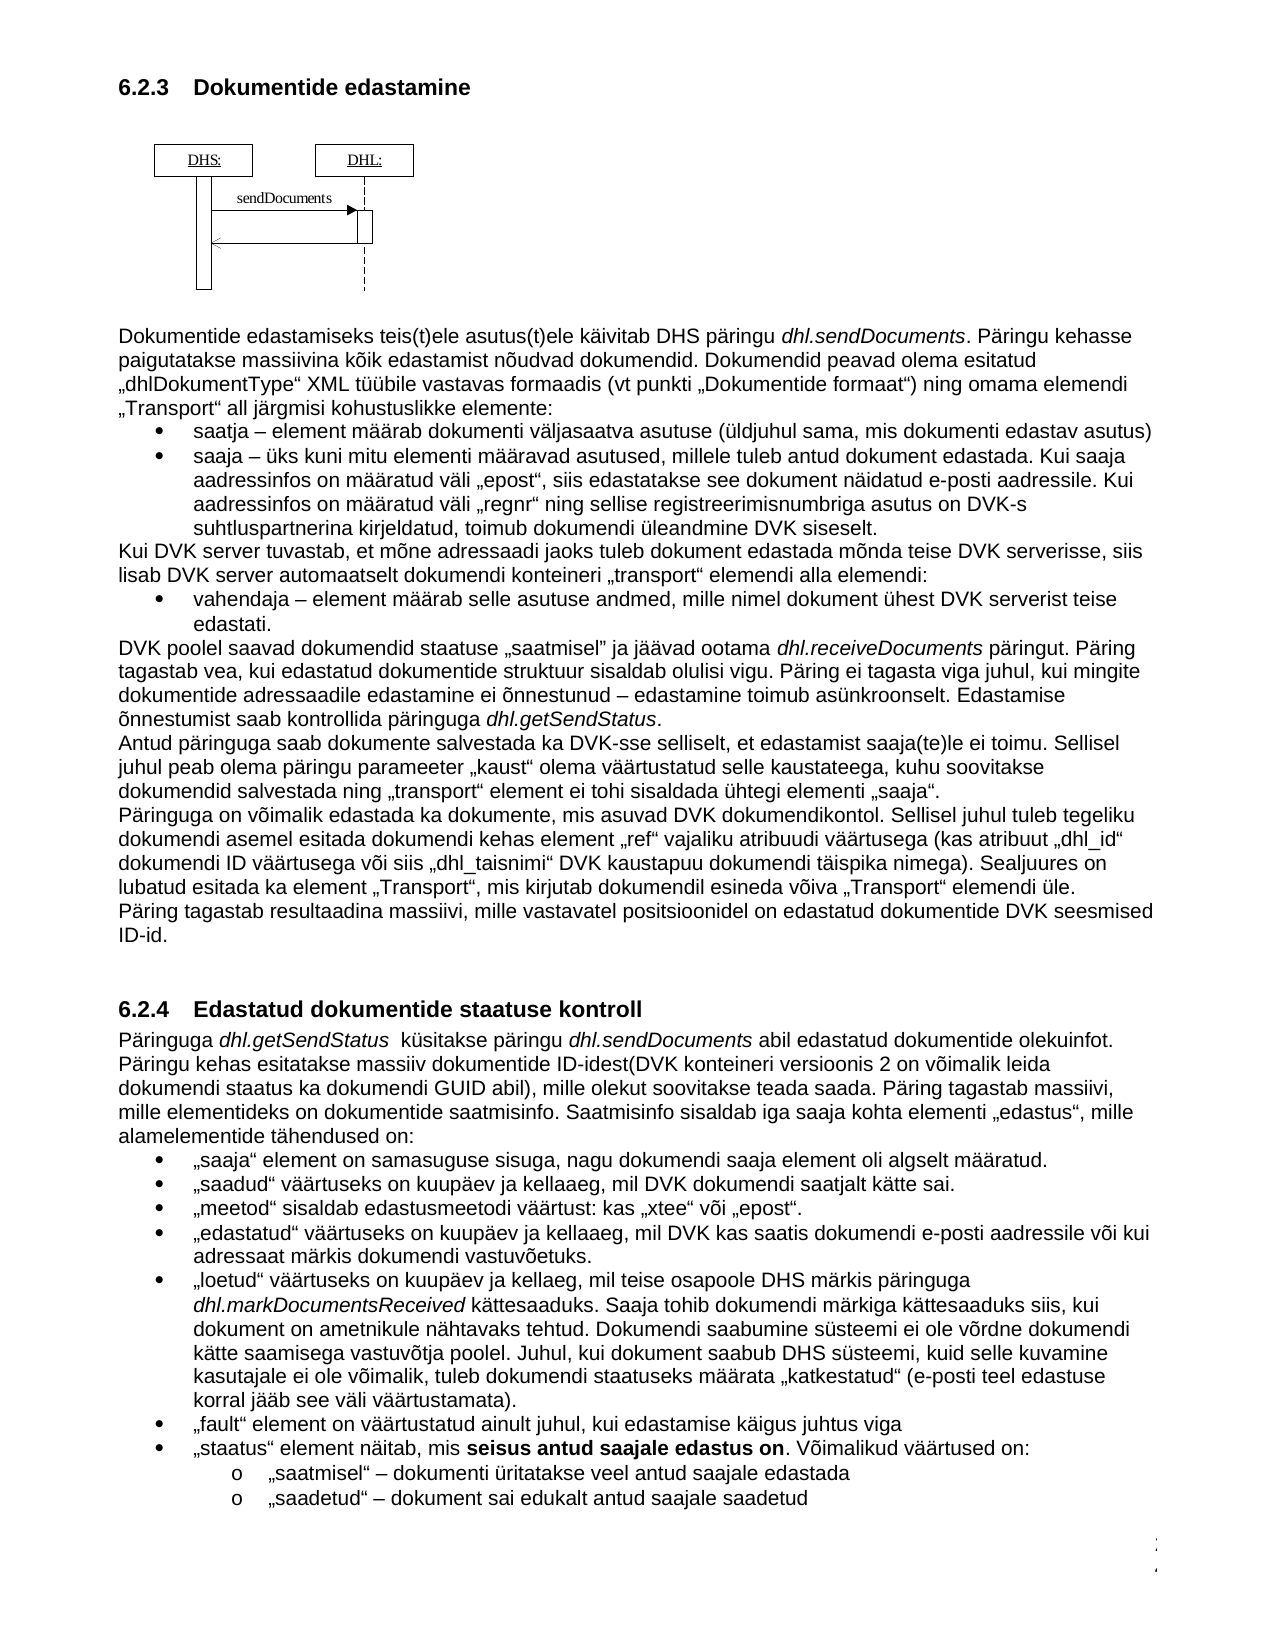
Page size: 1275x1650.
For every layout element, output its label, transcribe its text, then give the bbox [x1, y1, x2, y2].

list saatja – element määrab dokumenti väljasaatva asutuse (üldjuhul sama, mis dokumenti edastav asutus) [156, 419, 1157, 443]
list „edastatud“ väärtuseks on kuupäev ja kellaaeg, mil DVK kas saatis dokumendi e-posti aadressile või kui adressaat märkis dokumendi vastuvõetuks. [156, 1220, 1157, 1268]
text Päring tagastab resultaadina massiivi, mille vastavatel positsioonidel on edastatud dokumentide DVK seesmised ID-id. [118, 899, 1157, 947]
text Päringuga on võimalik edastada ka dokumente, mis asuvad DVK dokumendikontol. Sellisel juhul tuleb tegeliku dokumendi asemel esitada dokumendi kehas element „ref“ vajaliku atribuudi väärtusega (kas atribuut „dhl_id“ dokumendi ID väärtusega või siis „dhl_taisnimi“ DVK kaustapuu dokumendi täispika nimega). Sealjuures on lubatud esitada ka element „Transport“, mis kirjutab dokumendil esineda võiva „Transport“ elemendi üle. [118, 803, 1157, 899]
text DVK poolel saavad dokumendid staatuse „saatmisel” ja jäävad ootama dhl.receiveDocuments päringut. Päring tagastab vea, kui edastatud dokumentide struktuur sisaldab olulisi vigu. Päring ei tagasta viga juhul, kui mingite dokumentide adressaadile edastamine ei õnnestunud – edastamine toimub asünkroonselt. Edastamise õnnestumist saab kontrollida päringuga dhl.getSendStatus. [118, 635, 1157, 731]
list „saatmisel“ – dokumenti üritatakse veel antud saajale edastada [231, 1460, 1157, 1486]
list vahendaja – element määrab selle asutuse andmed, mille nimel dokument ühest DVK serverist teise edastati. [156, 587, 1157, 635]
list „saaja“ element on samasuguse sisuga, nagu dokumendi saaja element oli algselt määratud. [156, 1148, 1157, 1172]
list „staatus“ element näitab, mis seisus antud saajale edastus on. Võimalikud väärtused on: [156, 1436, 1157, 1460]
list saaja – üks kuni mitu elementi määravad asutused, millele tuleb antud dokument edastada. Kui saaja aadressinfos on määratud väli „epost“, siis edastatakse see dokument näidatud e-posti aadressile. Kui aadressinfos on määratud väli „regnr“ ning sellise registreerimisnumbriga asutus on DVK-s suhtluspartnerina kirjeldatud, toimub dokumendi üleandmine DVK siseselt. [156, 443, 1157, 539]
list „meetod“ sisaldab edastusmeetodi väärtust: kas „xtee“ või „epost“. [156, 1196, 1157, 1220]
list „fault“ element on väärtustatud ainult juhul, kui edastamise käigus juhtus viga [156, 1412, 1157, 1436]
text Dokumentide edastamiseks teis(t)ele asutus(t)ele käivitab DHS päringu dhl.sendDocuments. Päringu kehasse paigutatakse massiivina kõik edastamist nõudvad dokumendid. Dokumendid peavad olema esitatud „dhlDokumentType“ XML tüübile vastavas formaadis (vt punkti „Dokumentide formaat“) ning omama elemendi „Transport“ all järgmisi kohustuslikke elemente: [118, 323, 1157, 419]
list „saadetud“ – dokument sai edukalt antud saajale saadetud [231, 1486, 1157, 1512]
list „loetud“ väärtuseks on kuupäev ja kellaeg, mil teise osapoole DHS märkis päringuga dhl.markDocumentsReceived kättesaaduks. Saaja tohib dokumendi märkiga kättesaaduks siis, kui dokument on ametnikule nähtavaks tehtud. Dokumendi saabumine süsteemi ei ole võrdne dokumendi kätte saamisega vastuvõtja poolel. Juhul, kui dokument saabub DHS süsteemi, kuid selle kuvamine kasutajale ei ole võimalik, tuleb dokumendi staatuseks määrata „katkestatud“ (e-posti teel edastuse korral jääb see väli väärtustamata). [156, 1268, 1157, 1412]
list „saadud“ väärtuseks on kuupäev ja kellaaeg, mil DVK dokumendi saatjalt kätte sai. [156, 1172, 1157, 1196]
subtitle Edastatud dokumentide staatuse kontroll [118, 996, 1157, 1022]
text Päringuga dhl.getSendStatus küsitakse päringu dhl.sendDocuments abil edastatud dokumentide olekuinfot. Päringu kehas esitatakse massiiv dokumentide ID-idest(DVK konteineri versioonis 2 on võimalik leida dokumendi staatus ka dokumendi GUID abil), mille olekut soovitakse teada saada. Päring tagastab massiivi, mille elementideks on dokumentide saatmisinfo. Saatmisinfo sisaldab iga saaja kohta elementi „edastus“, mille alamelementide tähendused on: [118, 1028, 1157, 1148]
subtitle Dokumentide edastamine [118, 74, 1157, 100]
text Kui DVK server tuvastab, et mõne adressaadi jaoks tuleb dokument edastada mõnda teise DVK serverisse, siis lisab DVK server automaatselt dokumendi konteineri „transport“ elemendi alla elemendi: [118, 539, 1157, 587]
text Antud päringuga saab dokumente salvestada ka DVK-sse selliselt, et edastamist saaja(te)le ei toimu. Sellisel juhul peab olema päringu parameeter „kaust“ olema väärtustatud selle kaustateega, kuhu soovitakse dokumendid salvestada ning „transport“ element ei tohi sisaldada ühtegi elementi „saaja“. [118, 731, 1157, 803]
